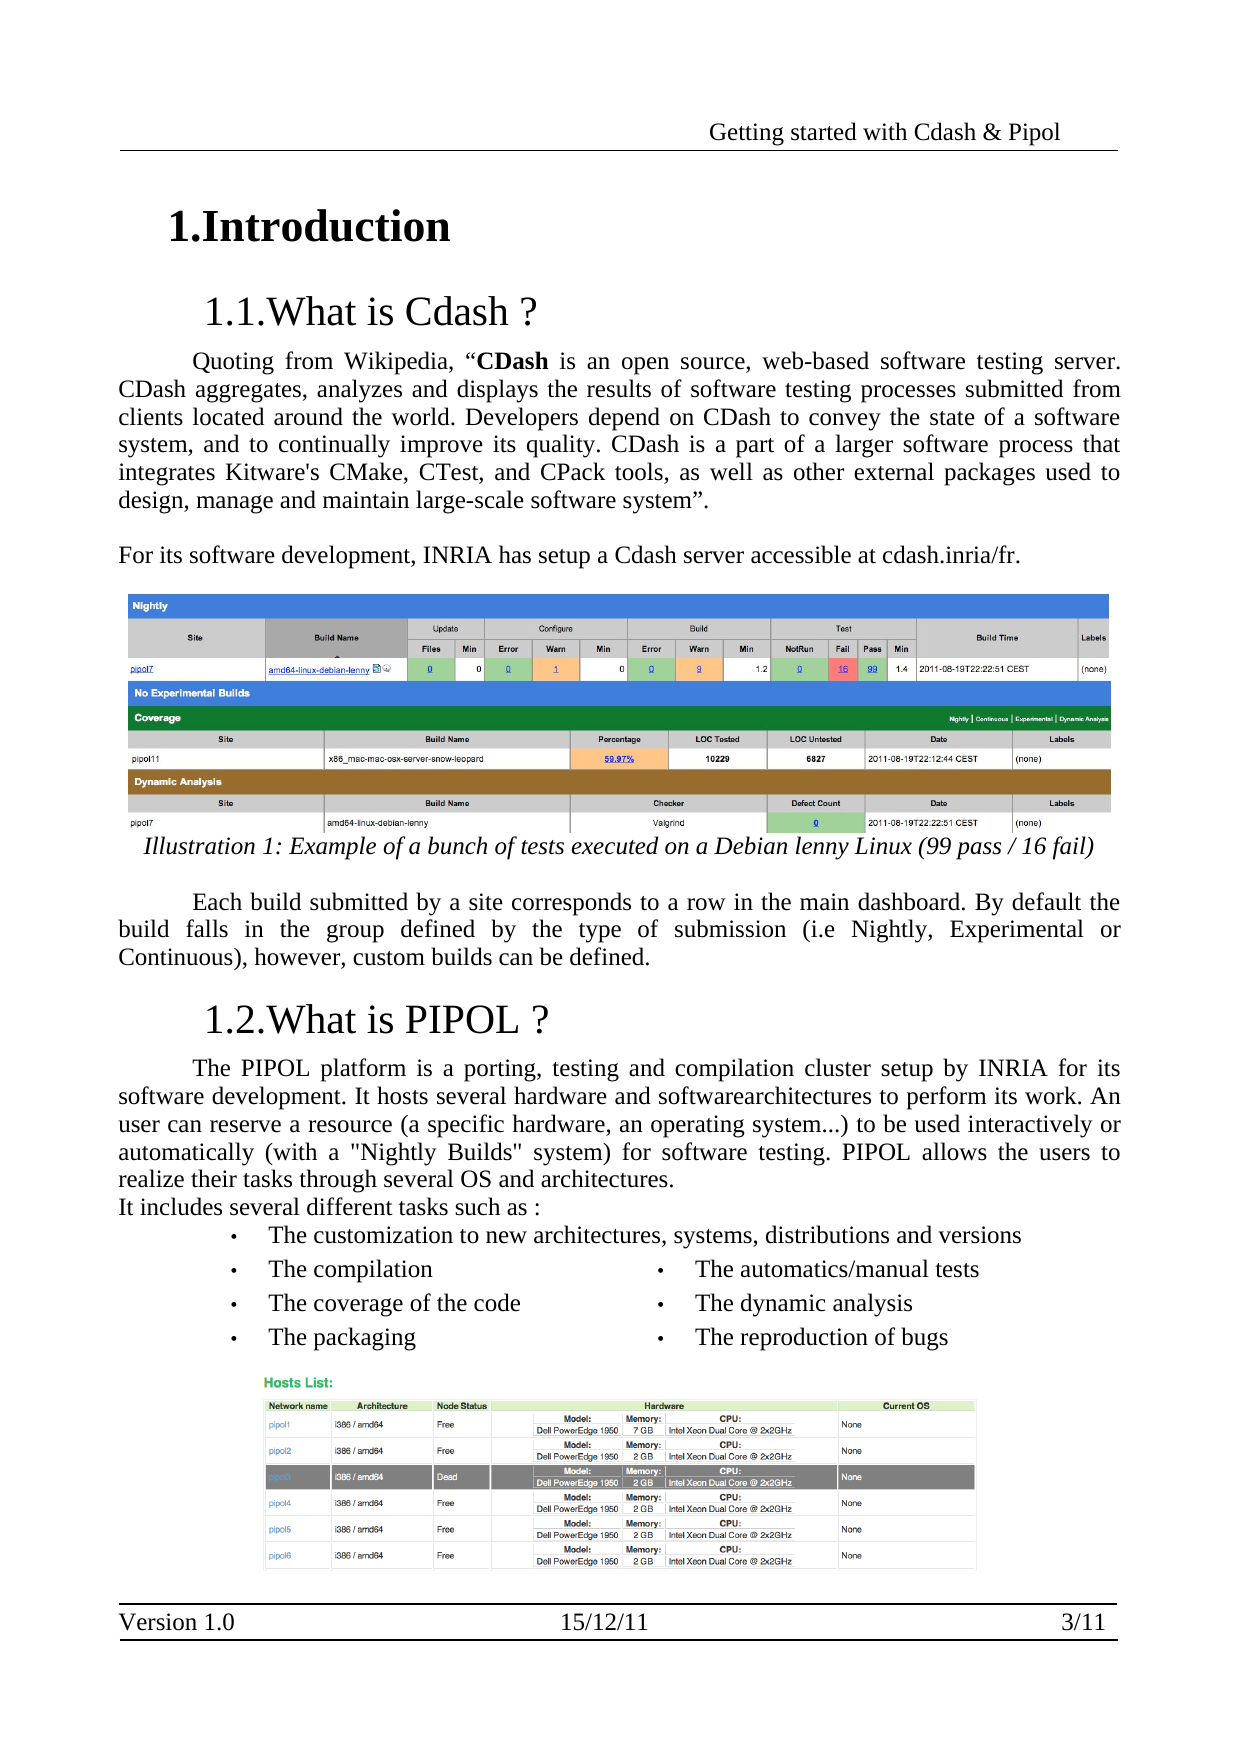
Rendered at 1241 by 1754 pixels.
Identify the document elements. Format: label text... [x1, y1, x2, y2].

table_cell The coverage of the code [118, 1289, 620, 1323]
table_cell The reproduction of bugs [620, 1323, 1122, 1357]
subtitle Introduction [156, 200, 1122, 251]
table_header The customization to new architectures, systems, distributions and versions [118, 1221, 1122, 1255]
subtitle What is Cdash ? [193, 288, 1122, 335]
picture [261, 1372, 979, 1571]
text The PIPOL platform is a porting, testing and compilation cluster setup by INRIA for its software development. It hosts several hardware and software architectures to perform its work. An user can reserve a resource (a specific hardware, an operating system...) to be used interactively or automatically (with a "Nightly Builds" system) for software testing. PIPOL allows the users to realize their tasks through several OS and architectures. [118, 1054, 1122, 1193]
text For its software development, INRIA has setup a Cdash server accessible at cdash.inria/fr. [118, 541, 1122, 569]
subtitle What is PIPOL ? [193, 996, 1122, 1042]
table_cell The dynamic analysis [620, 1289, 1122, 1323]
text Illustration 1: Example of a bunch of tests executed on a Debian lenny Linux (99 pass / 16 fail) [118, 594, 1122, 860]
table_cell The compilation [118, 1255, 620, 1289]
table_cell The packaging [118, 1323, 620, 1357]
picture [128, 593, 1112, 833]
text Each build submitted by a site corresponds to a row in the main dashboard. By default the build falls in the group defined by the type of submission (i.e Nightly, Experimental or Continuous), however, custom builds can be defined. [118, 888, 1122, 971]
table_cell The automatics/manual tests [620, 1255, 1122, 1289]
text It includes several different tasks such as : [118, 1193, 1122, 1221]
text Quoting from Wikipedia, “CDash is an open source, web-based software testing server. CDash aggregates, analyzes and displays the results of software testing processes submitted from clients located around the world. Developers depend on CDash to convey the state of a software system, and to continually improve its quality. CDash is a part of a larger software process that integrates Kitware's CMake, CTest, and CPack tools, as well as other external packages used to design, manage and maintain large-scale software system”. [118, 347, 1122, 513]
